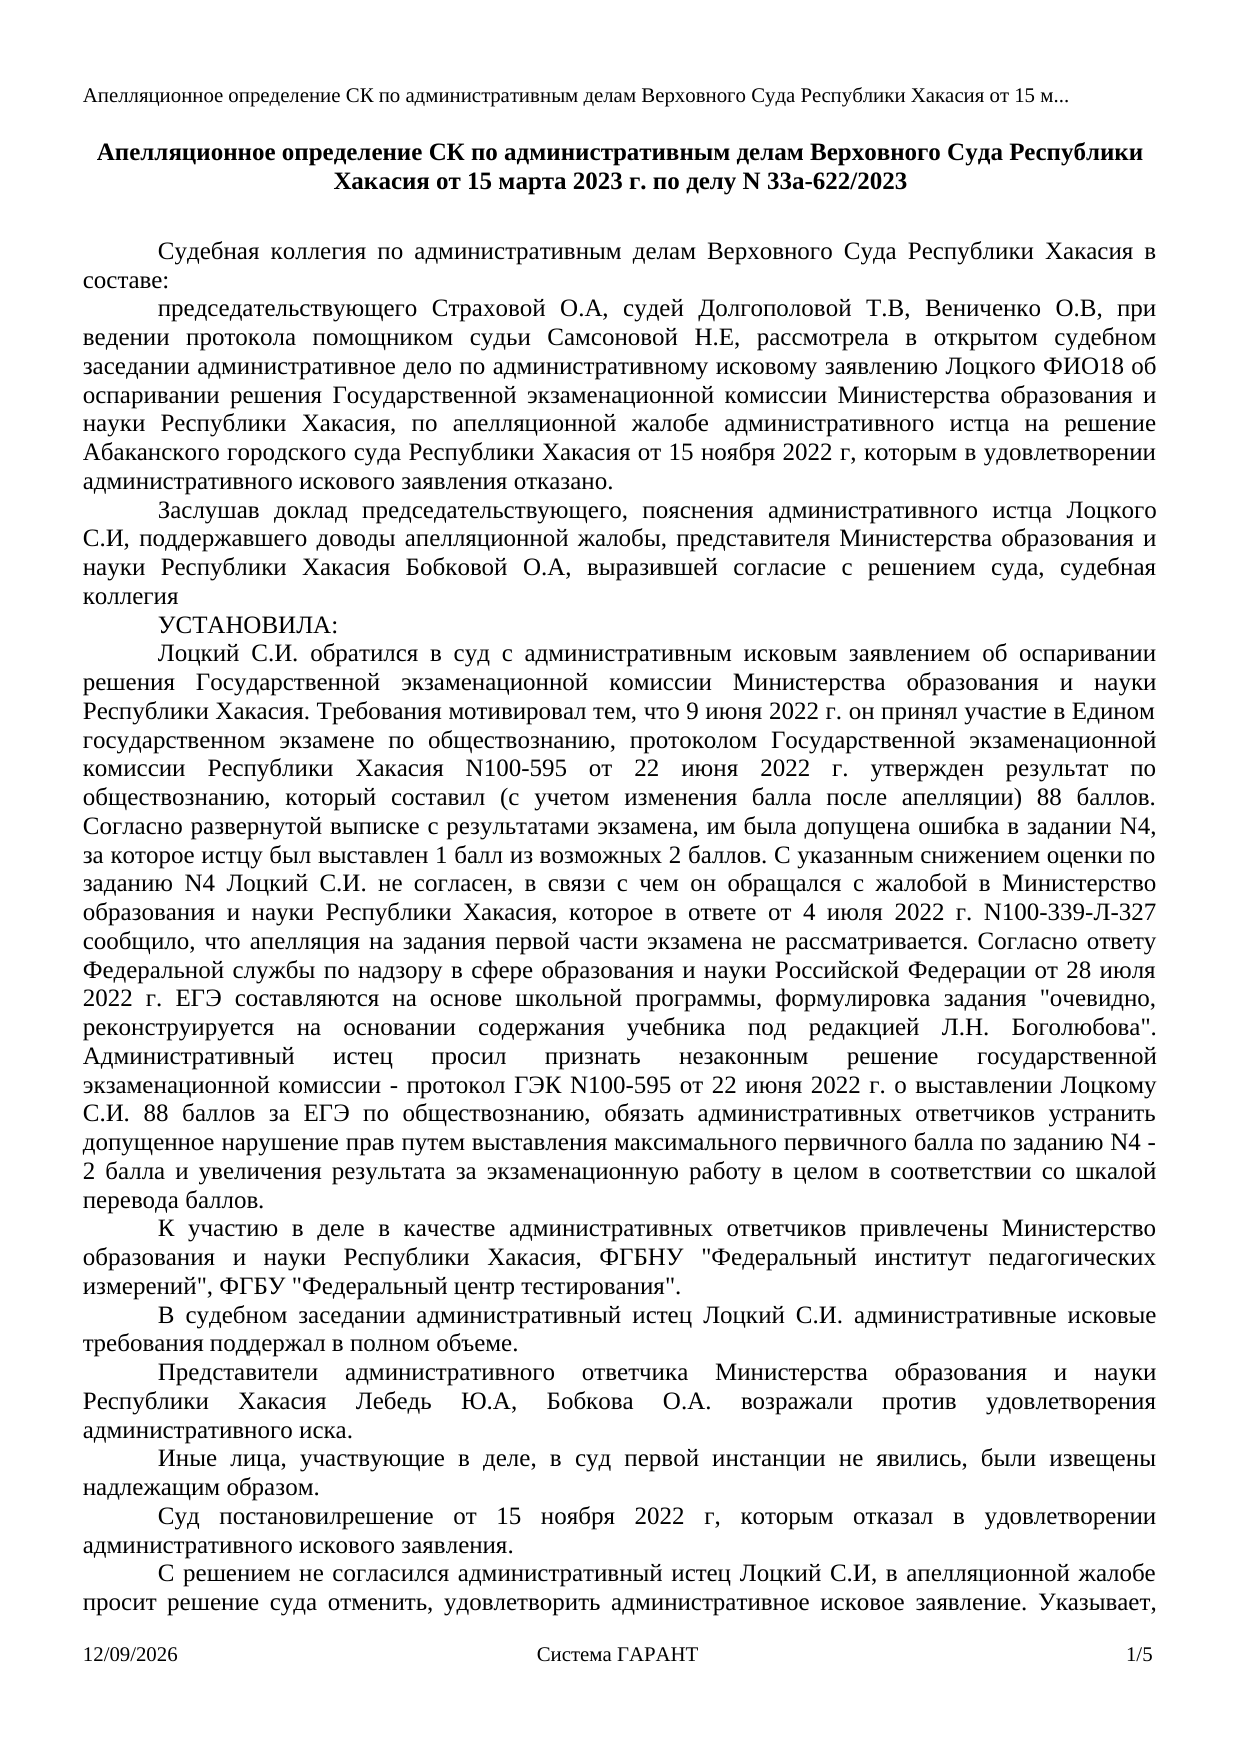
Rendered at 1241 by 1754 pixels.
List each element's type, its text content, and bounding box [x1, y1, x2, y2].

text В судебном заседании административный истец Лоцкий С.И. административные исковые требования поддержал в полном объеме. [83, 1300, 1157, 1357]
text К участию в деле в качестве административных ответчиков привлечены Министерство образования и науки Республики Хакасия, ФГБНУ "Федеральный институт педагогических измерений", ФГБУ "Федеральный центр тестирования". [83, 1213, 1157, 1300]
subtitle Апелляционное определение СК по административным делам Верховного Суда Республики Хакасия от 15 марта 2023 г. по делу N 33а-622/2023 [83, 137, 1157, 195]
text председательствующего Страховой О.А, судей Долгополовой Т.В, Вениченко О.В, при ведении протокола помощником судьи Самсоновой Н.Е, рассмотрела в открытом судебном заседании административное дело по административному исковому заявлению Лоцкого ФИО18 об оспаривании решения Государственной экзаменационной комиссии Министерства образования и науки Республики Хакасия, по апелляционной жалобе административного истца на решение Абаканского городского суда Республики Хакасия от 15 ноября 2022 г, которым в удовлетворении административного искового заявления отказано. [83, 293, 1157, 495]
text Представители административного ответчика Министерства образования и науки Республики Хакасия Лебедь Ю.А, Бобкова О.А. возражали против удовлетворения административного иска. [83, 1357, 1157, 1443]
text Заслушав доклад председательствующего, пояснения административного истца Лоцкого С.И, поддержавшего доводы апелляционной жалобы, представителя Министерства образования и науки Республики Хакасия Бобковой О.А, выразившей согласие с решением суда, судебная коллегия [83, 495, 1157, 610]
text Иные лица, участвующие в деле, в суд первой инстанции не явились, были извещены надлежащим образом. [83, 1443, 1157, 1501]
text С решением не согласился административный истец Лоцкий С.И, в апелляционной жалобе просит решение суда отменить, удовлетворить административное исковое заявление. Указывает, [83, 1558, 1157, 1616]
text УСТАНОВИЛА: [83, 610, 1157, 638]
text Лоцкий С.И. обратился в суд с административным исковым заявлением об оспаривании решения Государственной экзаменационной комиссии Министерства образования и науки Республики Хакасия. Требования мотивировал тем, что 9 июня 2022 г. он принял участие в Едином государственном экзамене по обществознанию, протоколом Государственной экзаменационной комиссии Республики Хакасия N100-595 от 22 июня 2022 г. утвержден результат по обществознанию, который составил (с учетом изменения балла после апелляции) 88 баллов. Согласно развернутой выписке с результатами экзамена, им была допущена ошибка в задании N4, за которое истцу был выставлен 1 балл из возможных 2 баллов. С указанным снижением оценки по заданию N4 Лоцкий С.И. не согласен, в связи с чем он обращался с жалобой в Министерство образования и науки Республики Хакасия, которое в ответе от 4 июля 2022 г. N100-339-Л-327 сообщило, что апелляция на задания первой части экзамена не рассматривается. Согласно ответу Федеральной службы по надзору в сфере образования и науки Российской Федерации от 28 июля 2022 г. ЕГЭ составляются на основе школьной программы, формулировка задания "очевидно, реконструируется на основании содержания учебника под редакцией Л.Н. Боголюбова". Административный истец просил признать незаконным решение государственной экзаменационной комиссии - протокол ГЭК N100-595 от 22 июня 2022 г. о выставлении Лоцкому С.И. 88 баллов за ЕГЭ по обществознанию, обязать административных ответчиков устранить допущенное нарушение прав путем выставления максимального первичного балла по заданию N4 - 2 балла и увеличения результата за экзаменационную работу в целом в соответствии со шкалой перевода баллов. [83, 638, 1157, 1213]
text Судебная коллегия по административным делам Верховного Суда Республики Хакасия в составе: [83, 236, 1157, 293]
text Суд постановилрешение от 15 ноября 2022 г, которым отказал в удовлетворении административного искового заявления. [83, 1501, 1157, 1558]
